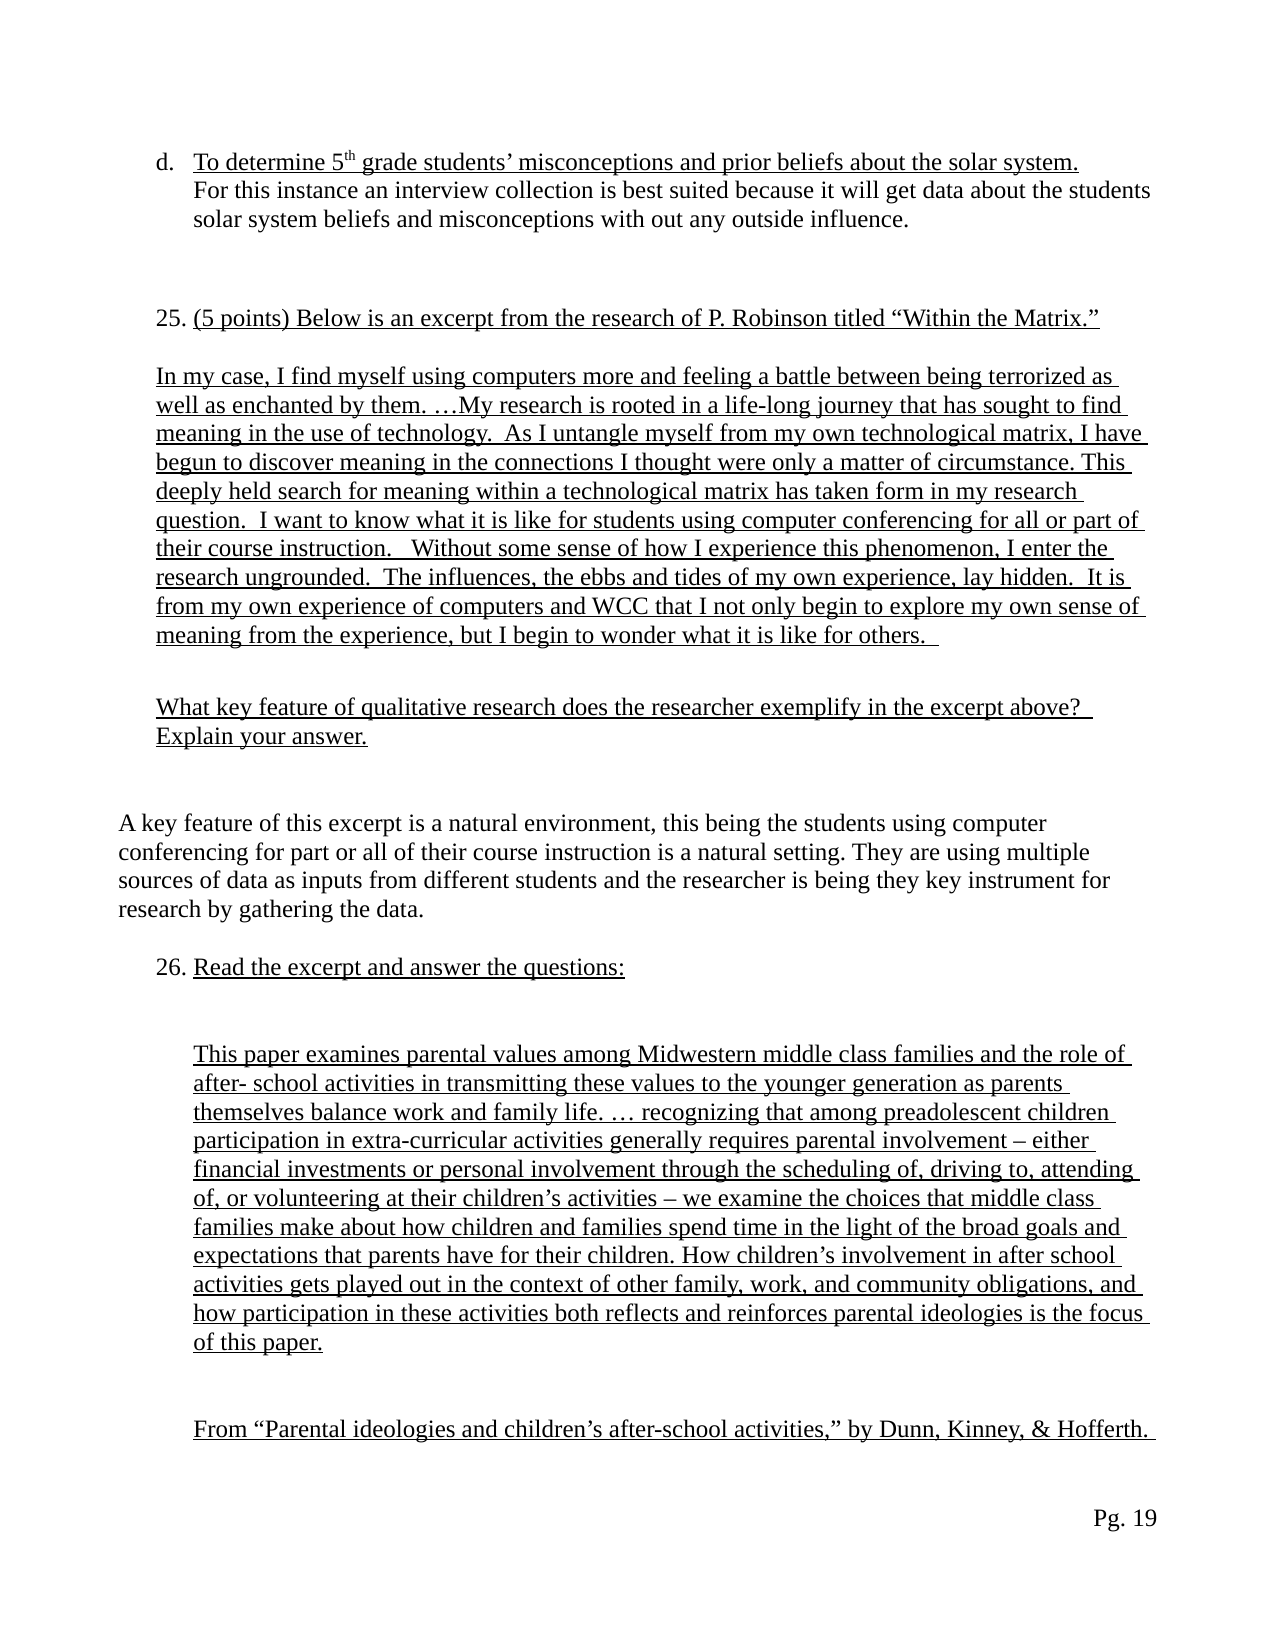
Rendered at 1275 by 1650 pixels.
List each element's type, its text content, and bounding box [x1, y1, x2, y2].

text From “Parental ideologies and children’s after-school activities,” by Dunn, Kinney, & Hofferth. [193, 1414, 1157, 1443]
text A key feature of this excerpt is a natural environment, this being the students using computer conferencing for part or all of their course instruction is a natural setting. They are using multiple sources of data as inputs from different students and the researcher is being they key instrument for research by gathering the data. [118, 808, 1157, 923]
list To determine 5th grade students’ misconceptions and prior beliefs about the solar system. [156, 147, 1157, 176]
list For this instance an interview collection is best suited because it will get data about the students solar system beliefs and misconceptions with out any outside influence. [156, 176, 1157, 233]
list Read the excerpt and answer the questions: [156, 952, 1157, 981]
list (5 points) Below is an excerpt from the research of P. Robinson titled “Within the Matrix.” [156, 303, 1157, 332]
text In my case, I find myself using computers more and feeling a battle between being terrorized as well as enchanted by them. …My research is rooted in a life-long journey that has sought to find meaning in the use of technology. As I untangle myself from my own technological matrix, I have begun to discover meaning in the connections I thought were only a matter of circumstance. This deeply held search for meaning within a technological matrix has taken form in my research question. I want to know what it is like for students using computer conferencing for all or part of their course instruction. Without some sense of how I experience this phenomenon, I enter the research ungrounded. The influences, the ebbs and tides of my own experience, lay hidden. It is from my own experience of computers and WCC that I not only begin to explore my own sense of meaning from the experience, but I begin to wonder what it is like for others. [156, 361, 1157, 648]
text This paper examines parental values among Midwestern middle class families and the role of after- school activities in transmitting these values to the younger generation as parents themselves balance work and family life. … recognizing that among preadolescent children participation in extra-curricular activities generally requires parental involvement – either financial investments or personal involvement through the scheduling of, driving to, attending of, or volunteering at their children’s activities – we examine the choices that middle class families make about how children and families spend time in the light of the broad goals and expectations that parents have for their children. How children’s involvement in after school activities gets played out in the context of other family, work, and community obligations, and how participation in these activities both reflects and reinforces parental ideologies is the focus of this paper. [193, 1039, 1157, 1356]
text What key feature of qualitative research does the researcher exemplify in the excerpt above? Explain your answer. [156, 692, 1157, 750]
